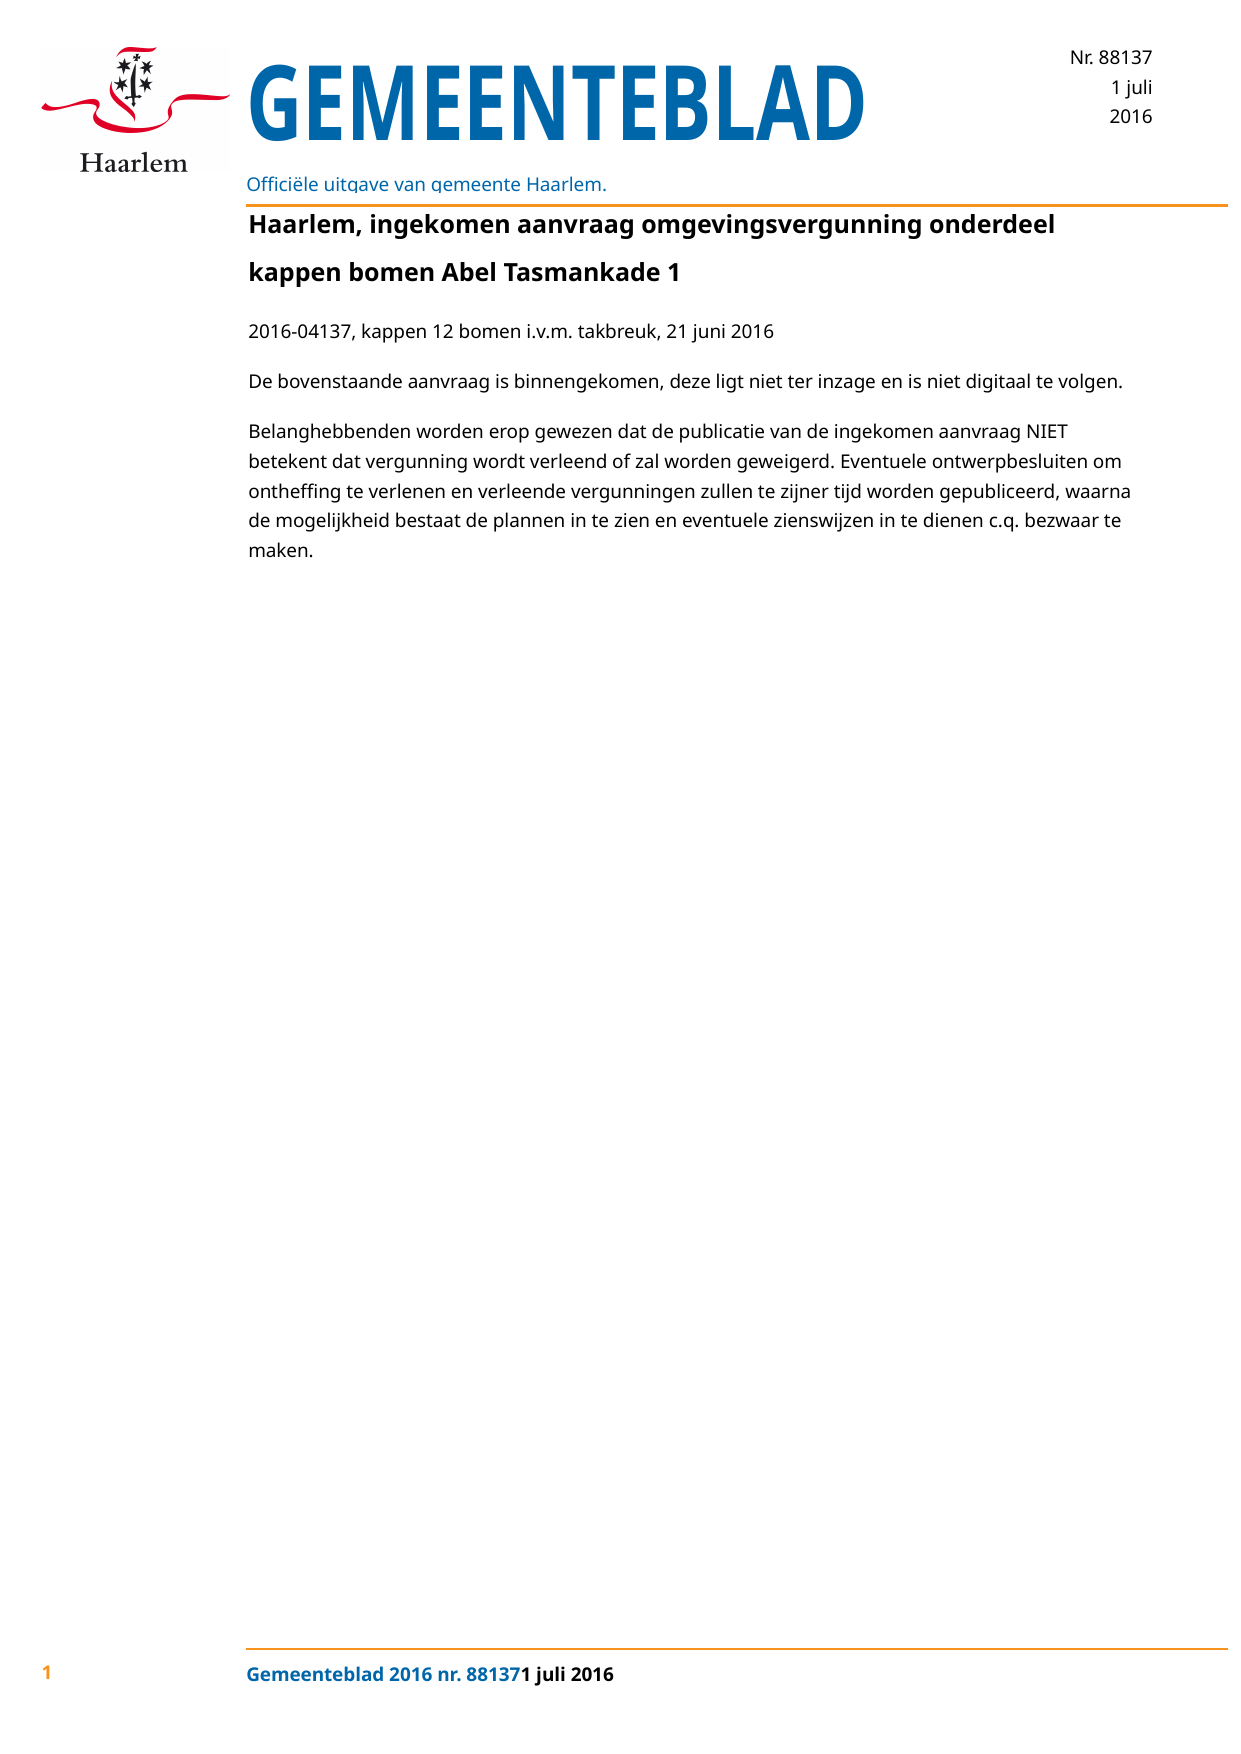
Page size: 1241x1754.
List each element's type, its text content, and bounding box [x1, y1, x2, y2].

picture [41, 47, 231, 172]
text 2016-04137, kappen 12 bomen i.v.m. takbreuk, 21 juni 2016 [248, 318, 1152, 344]
text Belanghebbenden worden erop gewezen dat de publicatie van de ingekomen aanvraag NIET betekent dat vergunning wordt verleend of zal worden geweigerd. Eventuele ontwerpbesluiten om ontheffing te verlenen en verleende vergunningen zullen te zijner tijd worden gepubliceerd, waarna de mogelijkheid bestaat de plannen in te zien en eventuele zienswijzen in te dienen c.q. bezwaar te maken. [248, 419, 1152, 563]
text Haarlem, ingekomen aanvraag omgevingsvergunning onderdeel kappen bomen Abel Tasmankade 1 [248, 207, 1152, 288]
text De bovenstaande aanvraag is binnengekomen, deze ligt niet ter inzage en is niet digitaal te volgen. [248, 368, 1152, 394]
